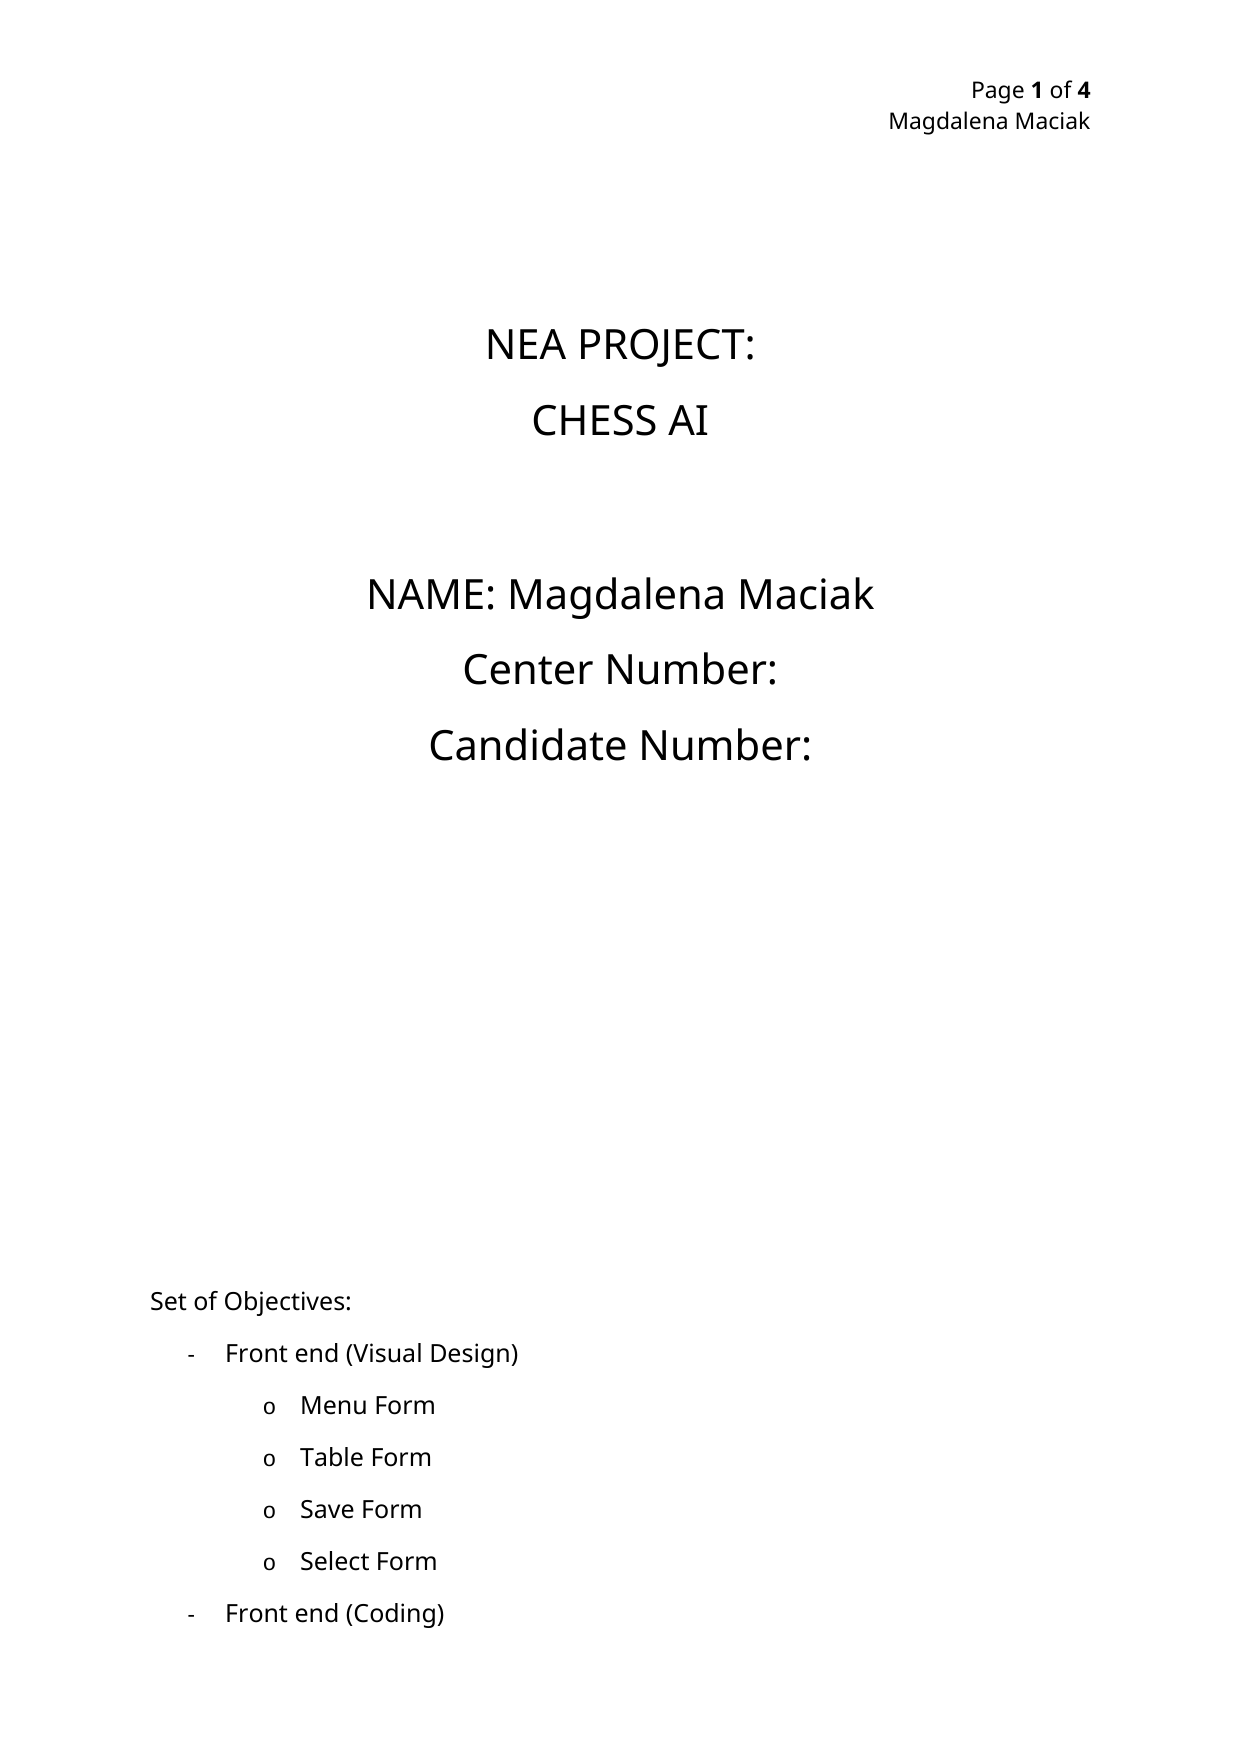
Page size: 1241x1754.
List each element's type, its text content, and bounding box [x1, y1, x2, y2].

text NEA PROJECT: [150, 315, 1090, 372]
list Table Form [262, 1439, 1090, 1473]
text Set of Objectives: [150, 1283, 1090, 1317]
list Front end (Visual Design) [187, 1335, 1090, 1369]
text CHESS AI [150, 391, 1090, 447]
text Center Number: [150, 640, 1090, 697]
list Select Form [262, 1543, 1090, 1578]
list Front end (Coding) [187, 1596, 1090, 1630]
text NAME: Magdalena Maciak [150, 564, 1090, 621]
list Save Form [262, 1491, 1090, 1526]
list Menu Form [262, 1387, 1090, 1421]
text Candidate Number: [150, 716, 1090, 773]
